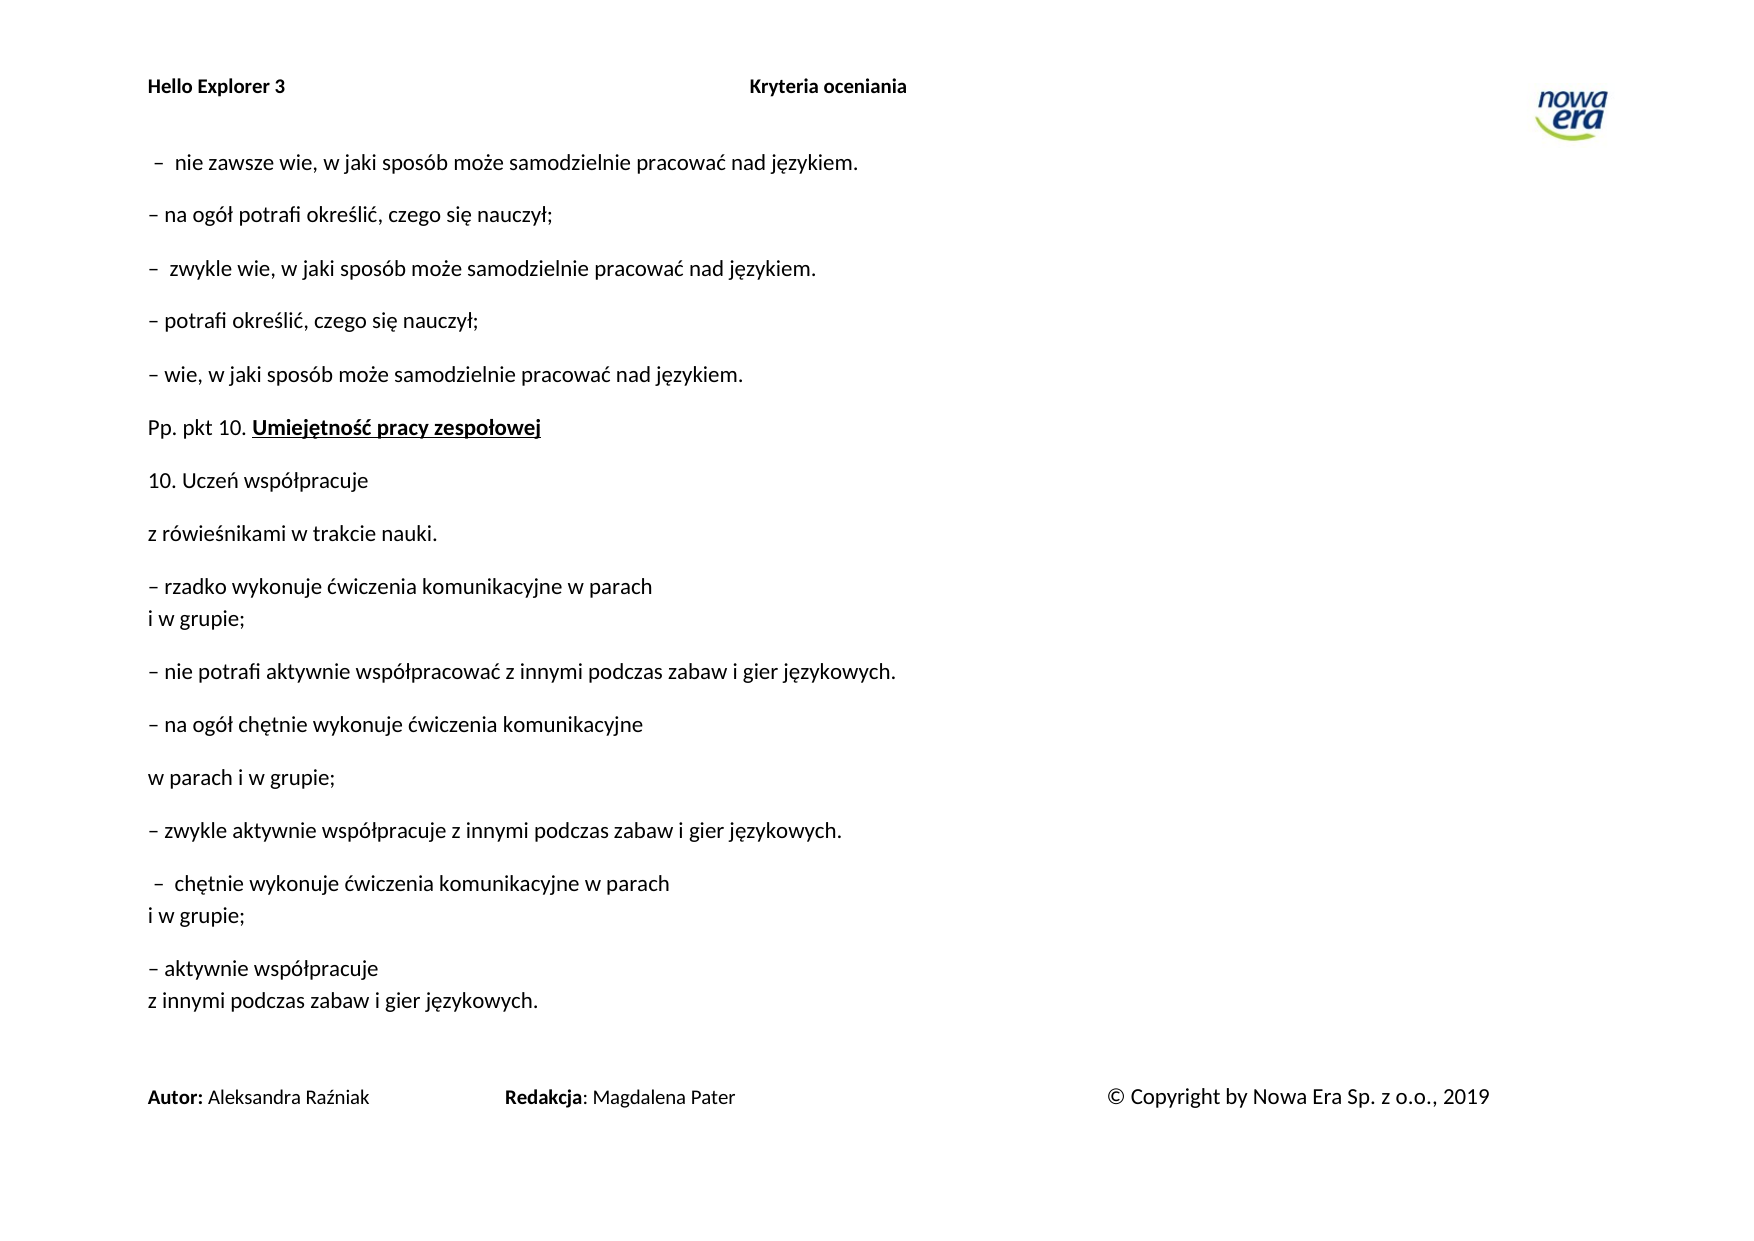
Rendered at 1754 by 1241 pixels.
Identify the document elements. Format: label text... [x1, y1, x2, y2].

text z rówieśnikami w trakcie nauki. [148, 519, 1606, 547]
text – rzadko wykonuje ćwiczenia komunikacyjne w parach i w grupie; [148, 572, 1606, 632]
picture [1526, 83, 1621, 148]
text – na ogół potrafi określić, czego się nauczył; [148, 201, 1606, 229]
text – na ogół chętnie wykonuje ćwiczenia komunikacyjne [148, 710, 1606, 738]
text – nie zawsze wie, w jaki sposób może samodzielnie pracować nad językiem. [148, 148, 1606, 176]
text – chętnie wykonuje ćwiczenia komunikacyjne w parach i w grupie; [148, 869, 1606, 929]
text – aktywnie współpracuje z innymi podczas zabaw i gier językowych. [148, 954, 1606, 1014]
text – potrafi określić, czego się nauczył; [148, 307, 1606, 335]
text – zwykle wie, w jaki sposób może samodzielnie pracować nad językiem. [148, 254, 1606, 282]
text Pp. pkt 10. Umiejętność pracy zespołowej [148, 413, 1606, 441]
text – nie potrafi aktywnie współpracować z innymi podczas zabaw i gier językowych. [148, 657, 1606, 685]
text – zwykle aktywnie współpracuje z innymi podczas zabaw i gier językowych. [148, 816, 1606, 844]
text 10. Uczeń współpracuje [148, 466, 1606, 494]
text w parach i w grupie; [148, 763, 1606, 791]
text – wie, w jaki sposób może samodzielnie pracować nad językiem. [148, 360, 1606, 388]
